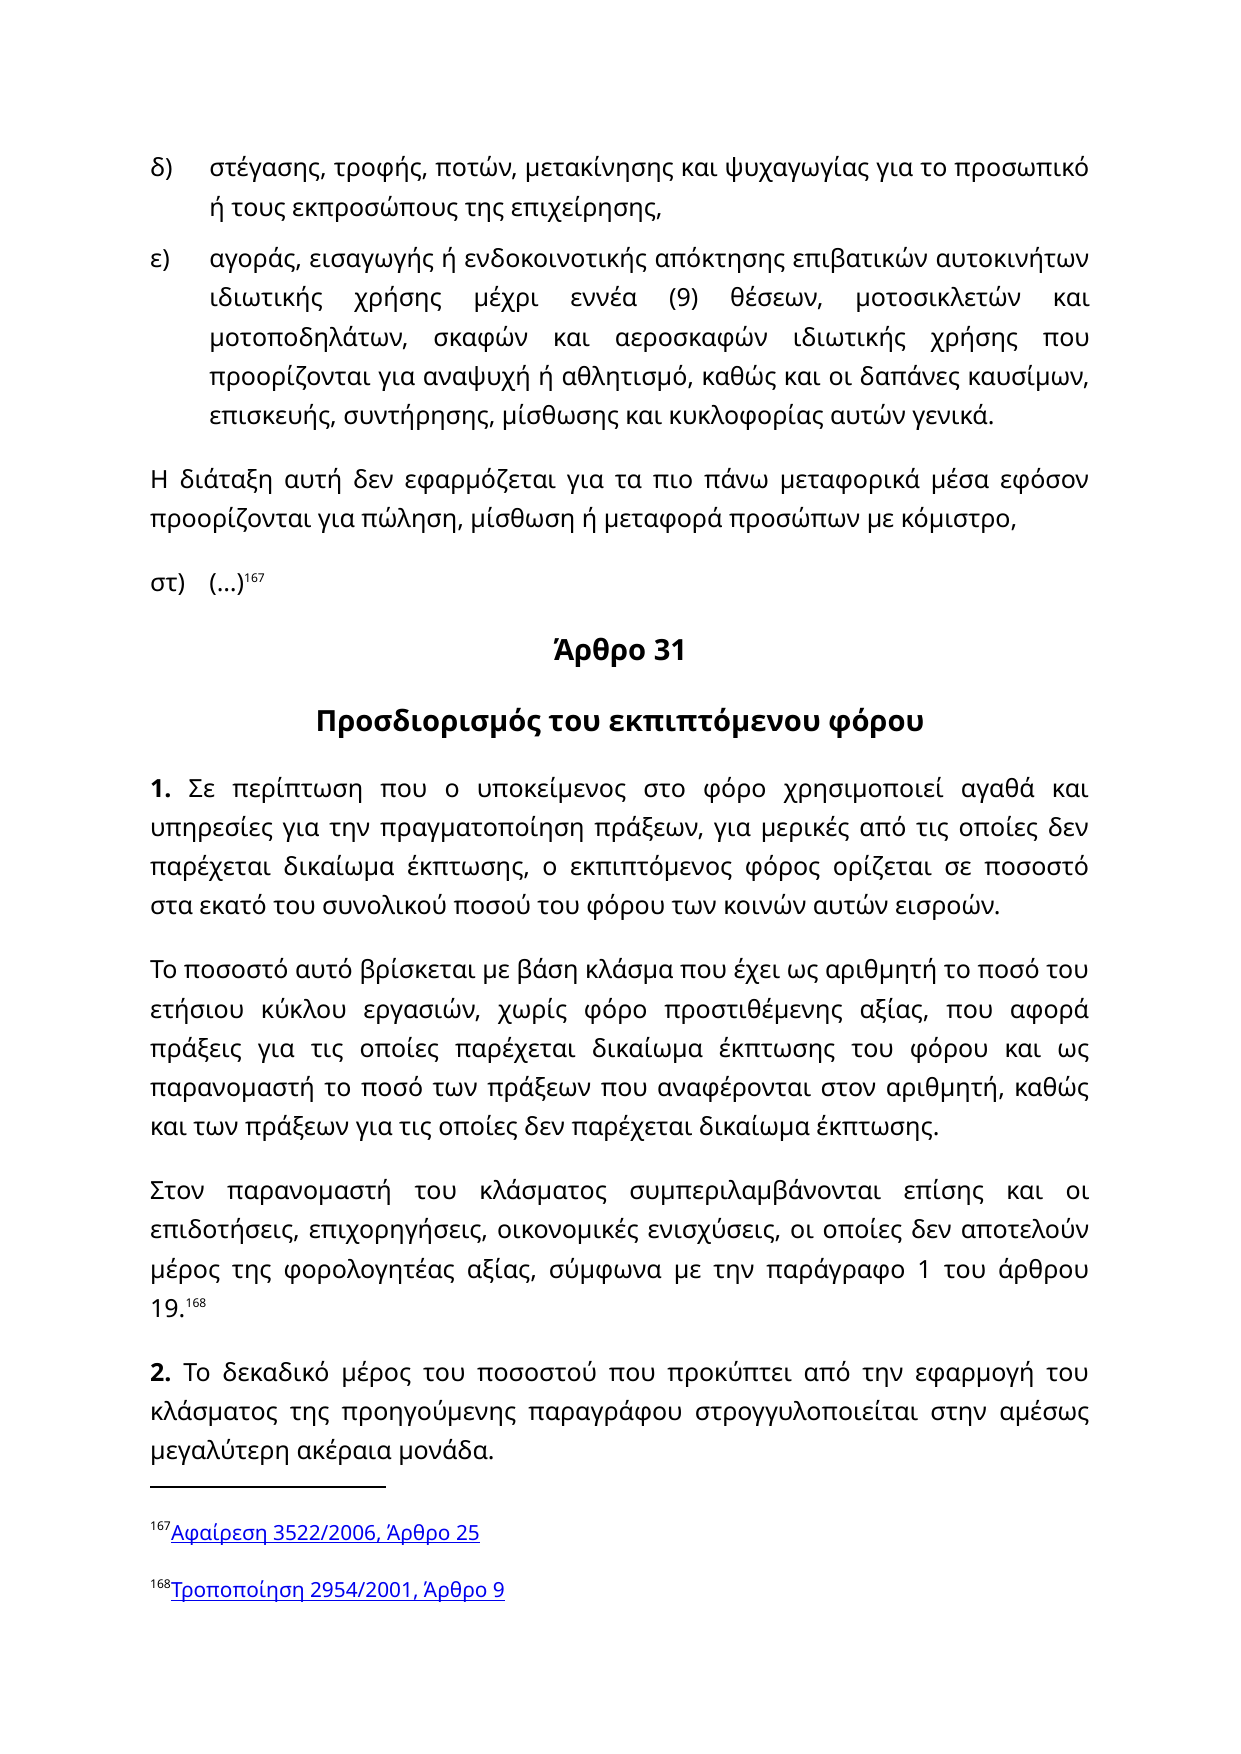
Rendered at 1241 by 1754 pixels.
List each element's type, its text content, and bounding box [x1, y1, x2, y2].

list στ) (…) [150, 565, 1090, 599]
list δ) στέγασης, τροφής, ποτών, μετακίνησης και ψυχαγωγίας για το προσωπικό ή τους εκπροσώπους της επιχείρησης, [150, 150, 1090, 223]
text Στον παρανομαστή του κλάσματος συμπεριλαμβάνονται επίσης και οι επιδοτήσεις, επιχορηγήσεις, οικονομικές ενισχύσεις, οι οποίες δεν αποτελούν μέρος της φορολογητέας αξίας, σύμφωνα με την παράγραφο 1 του άρθρου 19. [150, 1173, 1090, 1324]
subtitle Προσδιορισμός του εκπιπτόμενου φόρου [150, 700, 1090, 739]
subtitle Άρθρο 31 [150, 629, 1090, 669]
text Η διάταξη αυτή δεν εφαρμόζεται για τα πιο πάνω μεταφορικά μέσα εφόσον προορίζονται για πώληση, μίσθωση ή μεταφορά προσώπων με κόμιστρο, [150, 462, 1090, 535]
text Τροποποίηση 2954/2001, Άρθρο 9 [150, 1576, 1090, 1604]
text Το ποσοστό αυτό βρίσκεται με βάση κλάσμα που έχει ως αριθμητή το ποσό του ετήσιου κύκλου εργασιών, χωρίς φόρο προστιθέμενης αξίας, που αφορά πράξεις για τις οποίες παρέχεται δικαίωμα έκπτωσης του φόρου και ως παρανομαστή το ποσό των πράξεων που αναφέρονται στον αριθμητή, καθώς και των πράξεων για τις οποίες δεν παρέχεται δικαίωμα έκπτωσης. [150, 952, 1090, 1143]
text 1. Σε περίπτωση που ο υποκείμενος στο φόρο χρησιμοποιεί αγαθά και υπηρεσίες για την πραγματοποίηση πράξεων, για μερικές από τις οποίες δεν παρέχεται δικαίωμα έκπτωσης, ο εκπιπτόμενος φόρος ορίζεται σε ποσοστό στα εκατό του συνολικού ποσού του φόρου των κοινών αυτών εισροών. [150, 770, 1090, 922]
text 2. Το δεκαδικό μέρος του ποσοστού που προκύπτει από την εφαρμογή του κλάσματος της προηγούμενης παραγράφου στρογγυλοποιείται στην αμέσως μεγαλύτερη ακέραια μονάδα. [150, 1354, 1090, 1467]
text Αφαίρεση 3522/2006, Άρθρο 25 [150, 1518, 1090, 1546]
list ε) αγοράς, εισαγωγής ή ενδοκοινοτικής απόκτησης επιβατικών αυτοκινήτων ιδιωτικής χρήσης μέχρι εννέα (9) θέσεων, μοτοσικλετών και μοτοποδηλάτων, σκαφών και αεροσκαφών ιδιωτικής χρήσης που προορίζονται για αναψυχή ή αθλητισμό, καθώς και οι δαπάνες καυσίμων, επισκευής, συντήρησης, μίσθωσης και κυκλοφορίας αυτών γενικά. [150, 241, 1090, 432]
